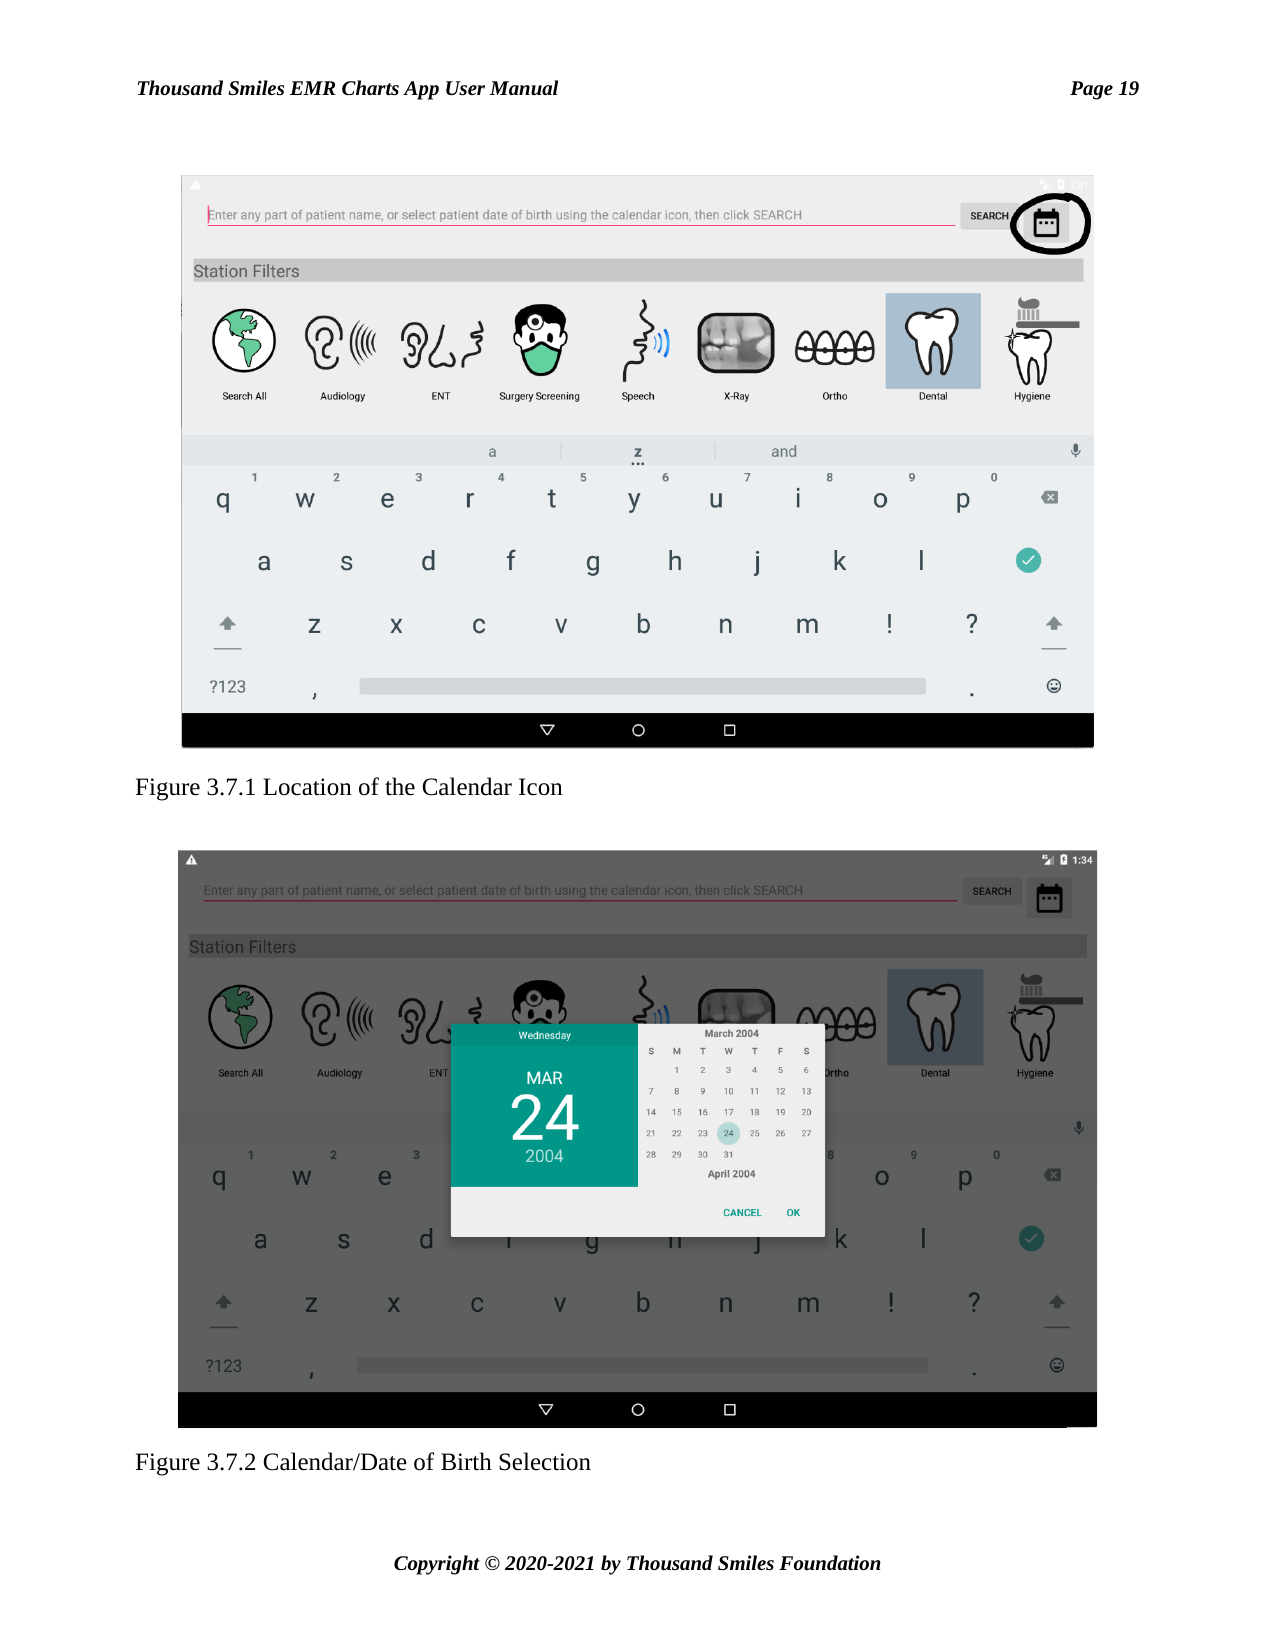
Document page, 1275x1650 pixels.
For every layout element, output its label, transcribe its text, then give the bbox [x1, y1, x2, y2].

text Figure 3.7.2 Calendar/Date of Birth Selection [135, 1450, 1140, 1475]
picture [178, 850, 1098, 1428]
picture [181, 175, 1094, 749]
text Figure 3.7.1 Location of the Calendar Icon [135, 775, 1140, 800]
